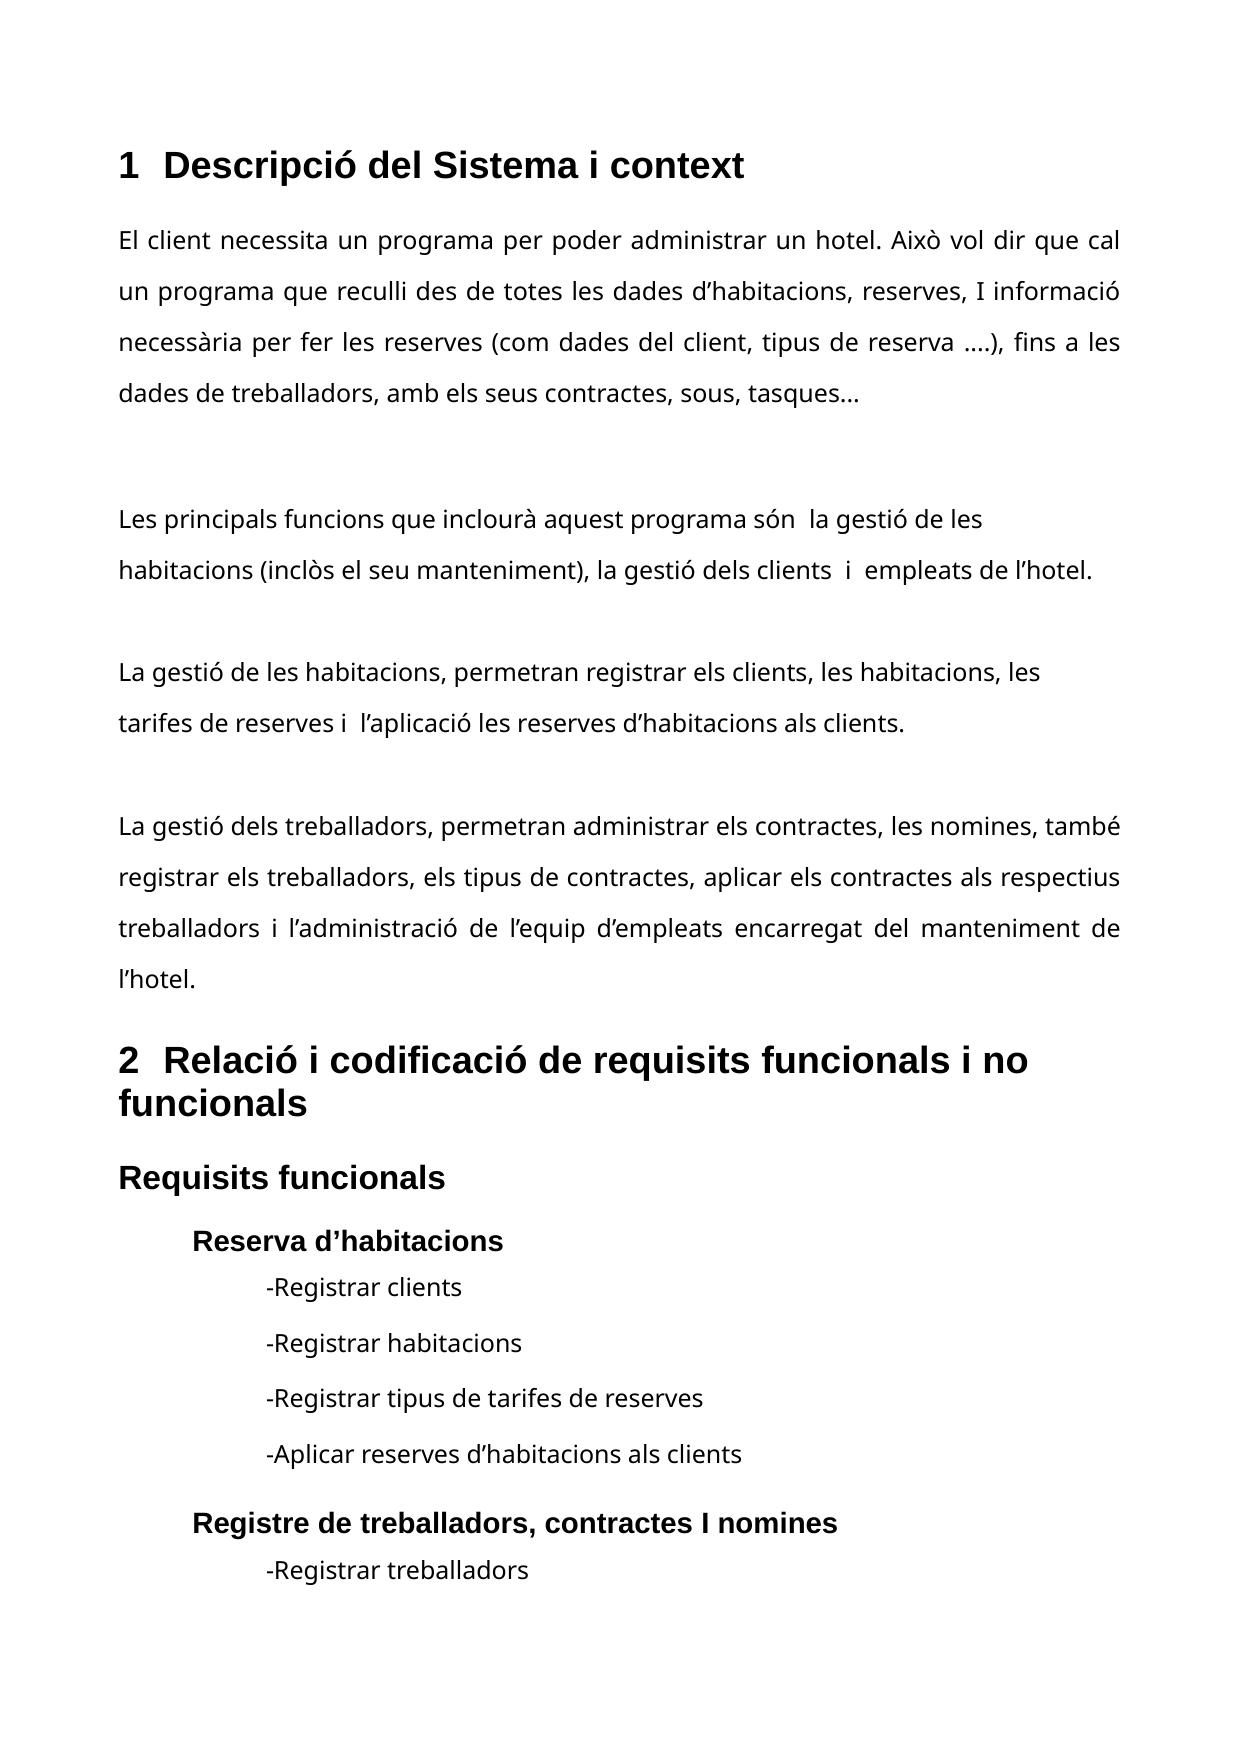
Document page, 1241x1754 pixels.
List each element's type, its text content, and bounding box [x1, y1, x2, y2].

text -Registrar habitacions [118, 1325, 1122, 1359]
subtitle Relació i codificació de requisits funcionals i no funcionals [118, 1037, 1122, 1125]
text Les principals funcions que inclourà aquest programa són la gestió de les habitacions (inclòs el seu manteniment), la gestió dels clients i empleats de l’hotel. [118, 502, 1122, 587]
subtitle Registre de treballadors, contractes I nomines [118, 1506, 1122, 1540]
text El client necessita un programa per poder administrar un hotel. Això vol dir que cal un programa que reculli des de totes les dades d’habitacions, reserves, I informació necessària per fer les reserves (com dades del client, tipus de reserva ....), fins a les dades de treballadors, amb els seus contractes, sous, tasques... [118, 223, 1122, 410]
subtitle Reserva d’habitacions [118, 1224, 1122, 1257]
text -Registrar tipus de tarifes de reserves [118, 1381, 1122, 1415]
text -Aplicar reserves d’habitacions als clients [118, 1436, 1122, 1470]
text La gestió de les habitacions, permetran registrar els clients, les habitacions, les tarifes de reserves i l’aplicació les reserves d’habitacions als clients. [118, 655, 1122, 740]
text -Registrar clients [118, 1270, 1122, 1304]
text La gestió dels treballadors, permetran administrar els contractes, les nomines, també registrar els treballadors, els tipus de contractes, aplicar els contractes als respectius treballadors i l’administració de l’equip d’empleats encarregat del manteniment de l’hotel. [118, 808, 1122, 995]
text -Registrar treballadors [118, 1552, 1122, 1587]
subtitle Requisits funcionals [118, 1158, 1122, 1197]
subtitle Descripció del Sistema i context [118, 143, 1122, 187]
